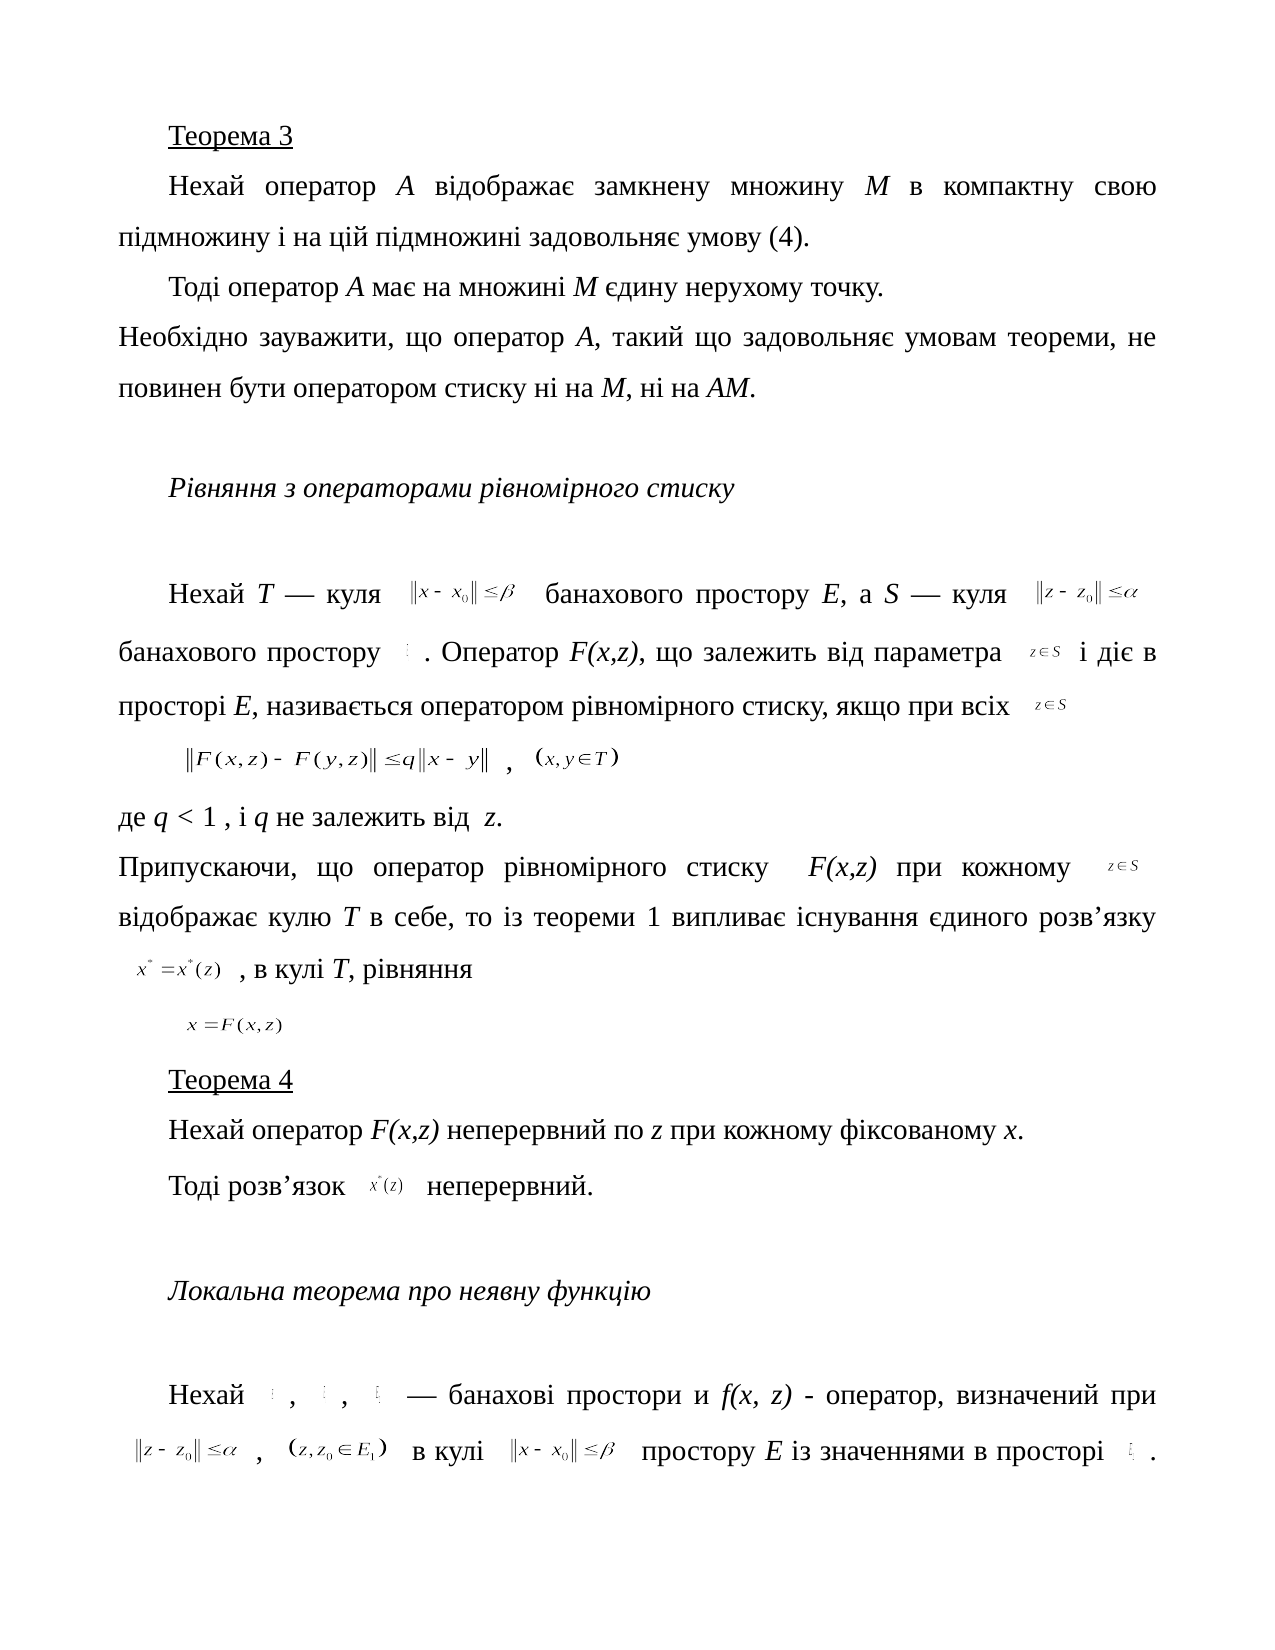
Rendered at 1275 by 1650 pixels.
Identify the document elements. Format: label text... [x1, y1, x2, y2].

text неперервний. [419, 1163, 1157, 1206]
text Рівняння з операторами рівномірного стиску [118, 470, 1157, 504]
text де q < 1 , і q не залежить від z. [118, 799, 1157, 832]
text Необхідно зауважити, що оператор А, такий що задовольняє умовам теореми, не повинен бути оператором стиску ні на М, ні на АМ. [118, 319, 1157, 403]
text Теорема 4 [118, 1062, 1157, 1096]
text Тоді розв’язок [118, 1163, 353, 1206]
text Тоді оператор А має на множині М єдину нерухому точку. [118, 269, 1157, 303]
text , [506, 738, 518, 782]
text [635, 738, 1157, 782]
text [118, 738, 168, 782]
text Нехай Т — куля банахового простору Е, а S — куля банахового простору . Оператор F(x,z), що залежить від параметра і діє в просторі Е, називається оператором рівномірного стиску, якщо при всіх [118, 571, 1157, 721]
text Припускаючи, що оператор рівномірного стиску F(x,z) при кожному відображає кулю T в себе, то із теореми 1 випливає існування єдиного розв’язку , в кулі Т, рівняння [118, 849, 1157, 991]
text Нехай оператор А відображає замкнену множину М в компактну свою підмножину і на цій підмножині задовольняє умову (4). [118, 168, 1157, 252]
text Нехай , , — банахові простори и f(x, z) - оператор, визначений при , в кулі простору Е із значеннями в просторі . [118, 1374, 1157, 1472]
text Теорема 3 [118, 118, 1157, 152]
text Нехай оператор F(x,z) неперервний по z при кожному фіксованому x. [118, 1112, 1157, 1146]
text Локальна теорема про неявну функцію [118, 1273, 1157, 1307]
